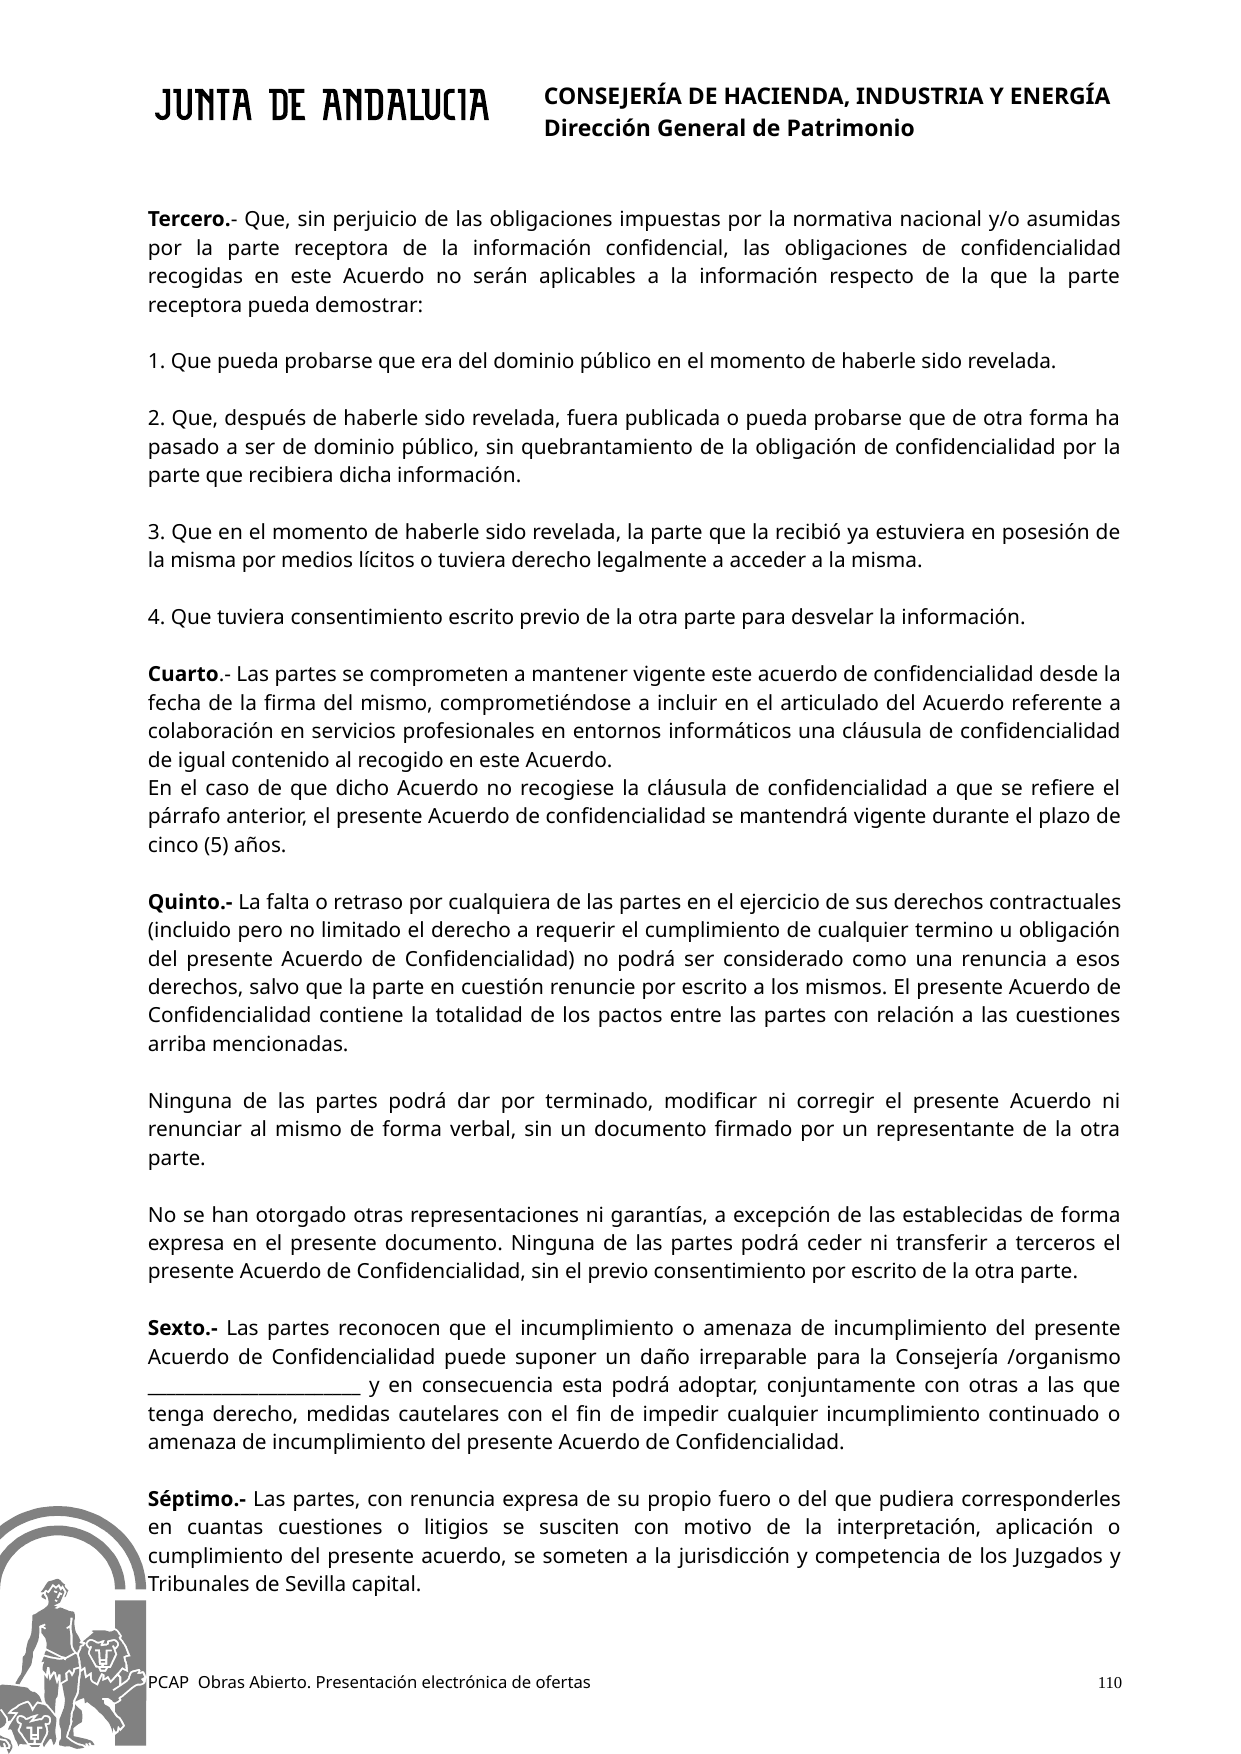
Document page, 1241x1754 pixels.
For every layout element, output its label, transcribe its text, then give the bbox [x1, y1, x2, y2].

text Sexto.- Las partes reconocen que el incumplimiento o amenaza de incumplimiento del presente Acuerdo de Confidencialidad puede suponer un daño irreparable para la Consejería /organismo _______________________ y en consecuencia esta podrá adoptar, conjuntamente con otras a las que tenga derecho, medidas cautelares con el fin de impedir cualquier incumplimiento continuado o amenaza de incumplimiento del presente Acuerdo de Confidencialidad. [148, 1313, 1122, 1456]
text 3. Que en el momento de haberle sido revelada, la parte que la recibió ya estuviera en posesión de la misma por medios lícitos o tuviera derecho legalmente a acceder a la misma. [148, 517, 1122, 574]
text 1. Que pueda probarse que era del dominio público en el momento de haberle sido revelada. [148, 347, 1122, 375]
text Tercero.- Que, sin perjuicio de las obligaciones impuestas por la normativa nacional y/o asumidas por la parte receptora de la información confidencial, las obligaciones de confidencialidad recogidas en este Acuerdo no serán aplicables a la información respecto de la que la parte receptora pueda demostrar: [148, 204, 1122, 318]
text Cuarto.- Las partes se comprometen a mantener vigente este acuerdo de confidencialidad desde la fecha de la firma del mismo, comprometiéndose a incluir en el articulado del Acuerdo referente a colaboración en servicios profesionales en entornos informáticos una cláusula de confidencialidad de igual contenido al recogido en este Acuerdo. [148, 659, 1122, 773]
text Séptimo.- Las partes, con renuncia expresa de su propio fuero o del que pudiera corresponderles en cuantas cuestiones o litigios se susciten con motivo de la interpretación, aplicación o cumplimiento del presente acuerdo, se someten a la jurisdicción y competencia de los Juzgados y Tribunales de Sevilla capital. [148, 1484, 1122, 1598]
text No se han otorgado otras representaciones ni garantías, a excepción de las establecidas de forma expresa en el presente documento. Ninguna de las partes podrá ceder ni transferir a terceros el presente Acuerdo de Confidencialidad, sin el previo consentimiento por escrito de la otra parte. [148, 1200, 1122, 1285]
text Ninguna de las partes podrá dar por terminado, modificar ni corregir el presente Acuerdo ni renunciar al mismo de forma verbal, sin un documento firmado por un representante de la otra parte. [148, 1086, 1122, 1171]
text 4. Que tuviera consentimiento escrito previo de la otra parte para desvelar la información. [148, 602, 1122, 631]
text 2. Que, después de haberle sido revelada, fuera publicada o pueda probarse que de otra forma ha pasado a ser de dominio público, sin quebrantamiento de la obligación de confidencialidad por la parte que recibiera dicha información. [148, 403, 1122, 489]
text En el caso de que dicho Acuerdo no recogiese la cláusula de confidencialidad a que se refiere el párrafo anterior, el presente Acuerdo de confidencialidad se mantendrá vigente durante el plazo de cinco (5) años. [148, 773, 1122, 858]
text Quinto.- La falta o retraso por cualquiera de las partes en el ejercicio de sus derechos contractuales (incluido pero no limitado el derecho a requerir el cumplimiento de cualquier termino u obligación del presente Acuerdo de Confidencialidad) no podrá ser considerado como una renuncia a esos derechos, salvo que la parte en cuestión renuncie por escrito a los mismos. El presente Acuerdo de Confidencialidad contiene la totalidad de los pactos entre las partes con relación a las cuestiones arriba mencionadas. [148, 887, 1122, 1057]
